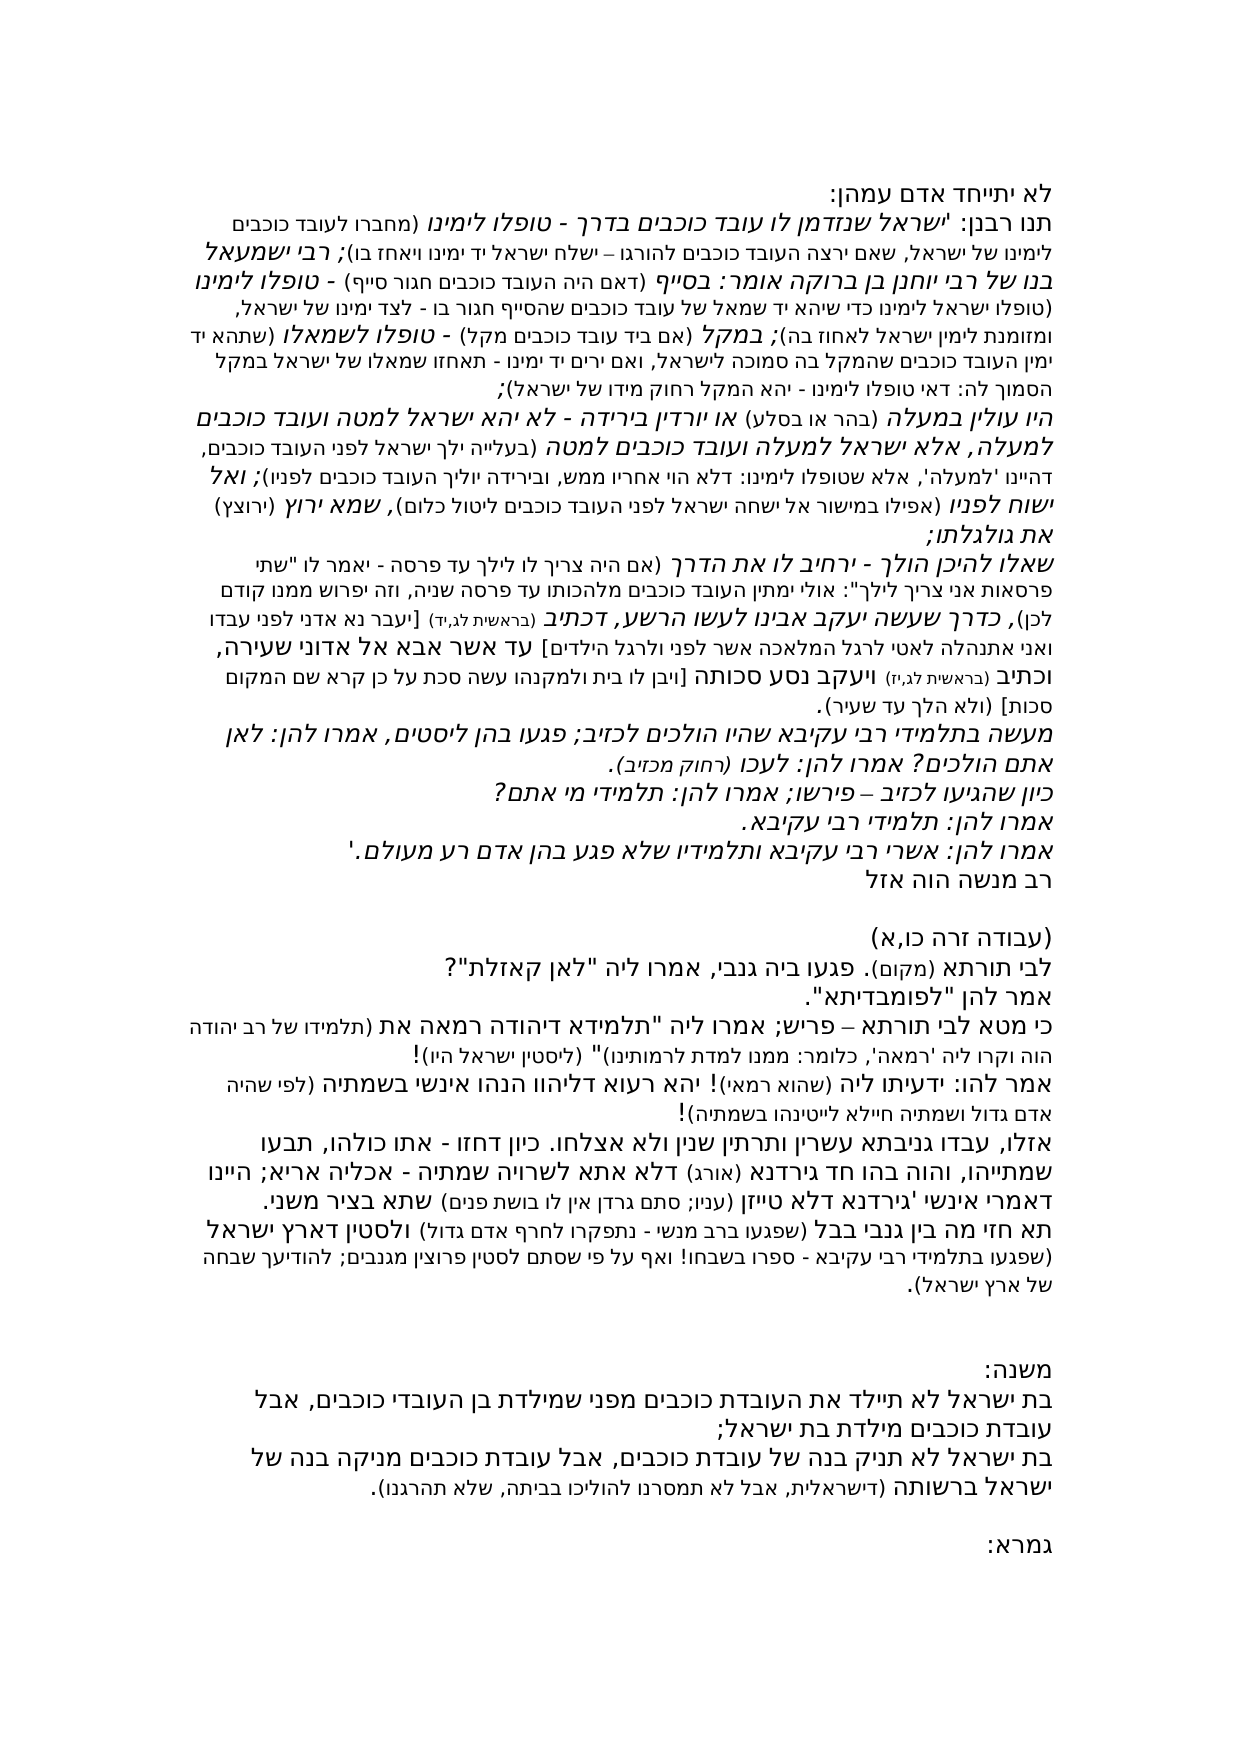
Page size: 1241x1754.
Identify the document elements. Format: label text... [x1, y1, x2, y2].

text (עבודה זרה כו,א) [187, 923, 1053, 953]
text אמרו להן: אשרי רבי עקיבא ותלמידיו שלא פגע בהן אדם רע מעולם.' [187, 836, 1053, 866]
text בת ישראל לא תניק בנה של עובדת כוכבים, אבל עובדת כוכבים מניקה בנה של ישראל ברשותה (דישראלית, אבל לא תמסרנו להוליכו בביתה, שלא תהרגנו). [187, 1443, 1053, 1502]
text לא יתייחד אדם עמהן: [187, 179, 1053, 208]
text משנה: [187, 1356, 1053, 1385]
text תנו רבנן: 'ישראל שנזדמן לו עובד כוכבים בדרך - טופלו לימינו (מחברו לעובד כוכבים לימינו של ישראל, שאם ירצה העובד כוכבים להורגו – ישלח ישראל יד ימינו ויאחז בו); רבי ישמעאל בנו של רבי יוחנן בן ברוקה אומר: בסייף (דאם היה העובד כוכבים חגור סייף) - טופלו לימינו (טופלו ישראל לימינו כדי שיהא יד שמאל של עובד כוכבים שהסייף חגור בו - לצד ימינו של ישראל, ומזומנת לימין ישראל לאחוז בה); במקל (אם ביד עובד כוכבים מקל) - טופלו לשמאלו (שתהא יד ימין העובד כוכבים שהמקל בה סמוכה לישראל, ואם ירים יד ימינו - תאחזו שמאלו של ישראל במקל הסמוך לה: דאי טופלו לימינו - יהא המקל רחוק מידו של ישראל); [187, 208, 1053, 403]
text בת ישראל לא תיילד את העובדת כוכבים מפני שמילדת בן העובדי כוכבים, אבל עובדת כוכבים מילדת בת ישראל; [187, 1385, 1053, 1443]
text כי מטא לבי תורתא – פריש; אמרו ליה "תלמידא דיהודה רמאה את (תלמידו של רב יהודה הוה וקרו ליה 'רמאה', כלומר: ממנו למדת לרמותינו)" (ליסטין ישראל היו)! [187, 1011, 1053, 1069]
text רב מנשה הוה אזל [187, 866, 1053, 895]
text אמר להן "לפומבדיתא". [187, 982, 1053, 1011]
text אמר להו: ידעיתו ליה (שהוא רמאי)! יהא רעוא דליהוו הנהו אינשי בשמתיה (לפי שהיה אדם גדול ושמתיה חיילא לייטינהו בשמתיה)! [187, 1069, 1053, 1128]
text לבי תורתא (מקום). פגעו ביה גנבי, אמרו ליה "לאן קאזלת"? [187, 953, 1053, 982]
text היו עולין במעלה (בהר או בסלע) או יורדין בירידה - לא יהא ישראל למטה ועובד כוכבים למעלה, אלא ישראל למעלה ועובד כוכבים למטה (בעלייה ילך ישראל לפני העובד כוכבים, דהיינו 'למעלה', אלא שטופלו לימינו: דלא הוי אחריו ממש, ובירידה יוליך העובד כוכבים לפניו); ואל ישוח לפניו (אפילו במישור אל ישחה ישראל לפני העובד כוכבים ליטול כלום), שמא ירוץ (ירוצץ) את גולגלתו; [187, 403, 1053, 549]
text כיון שהגיעו לכזיב – פירשו; אמרו להן: תלמידי מי אתם? [187, 778, 1053, 807]
text תא חזי מה בין גנבי בבל (שפגעו ברב מנשי - נתפקרו לחרף אדם גדול) ולסטין דארץ ישראל (שפגעו בתלמידי רבי עקיבא - ספרו בשבחו! ואף על פי שסתם לסטין פרוצין מגנבים; להודיעך שבחה של ארץ ישראל). [187, 1216, 1053, 1298]
text אזלו, עבדו גניבתא עשרין ותרתין שנין ולא אצלחו. כיון דחזו - אתו כולהו, תבעו שמתייהו, והוה בהו חד גירדנא (אורג) דלא אתא לשרויה שמתיה - אכליה אריא; היינו דאמרי אינשי 'גירדנא דלא טייזן (עניו; סתם גרדן אין לו בושת פנים) שתא בציר משני. [187, 1128, 1053, 1216]
text אמרו להן: תלמידי רבי עקיבא. [187, 807, 1053, 836]
text שאלו להיכן הולך - ירחיב לו את הדרך (אם היה צריך לו לילך עד פרסה - יאמר לו "שתי פרסאות אני צריך לילך": אולי ימתין העובד כוכבים מלהכותו עד פרסה שניה, וזה יפרוש ממנו קודם לכן), כדרך שעשה יעקב אבינו לעשו הרשע, דכתיב (בראשית לג,יד) [יעבר נא אדני לפני עבדו ואני אתנהלה לאטי לרגל המלאכה אשר לפני ולרגל הילדים] עד אשר אבא אל אדוני שעירה, וכתיב (בראשית לג,יז) ויעקב נסע סכותה [ויבן לו בית ולמקנהו עשה סכת על כן קרא שם המקום סכות] (ולא הלך עד שעיר). [187, 549, 1053, 719]
text מעשה בתלמידי רבי עקיבא שהיו הולכים לכזיב; פגעו בהן ליסטים, אמרו להן: לאן אתם הולכים? אמרו להן: לעכו (רחוק מכזיב). [187, 719, 1053, 778]
text גמרא: [187, 1531, 1053, 1560]
